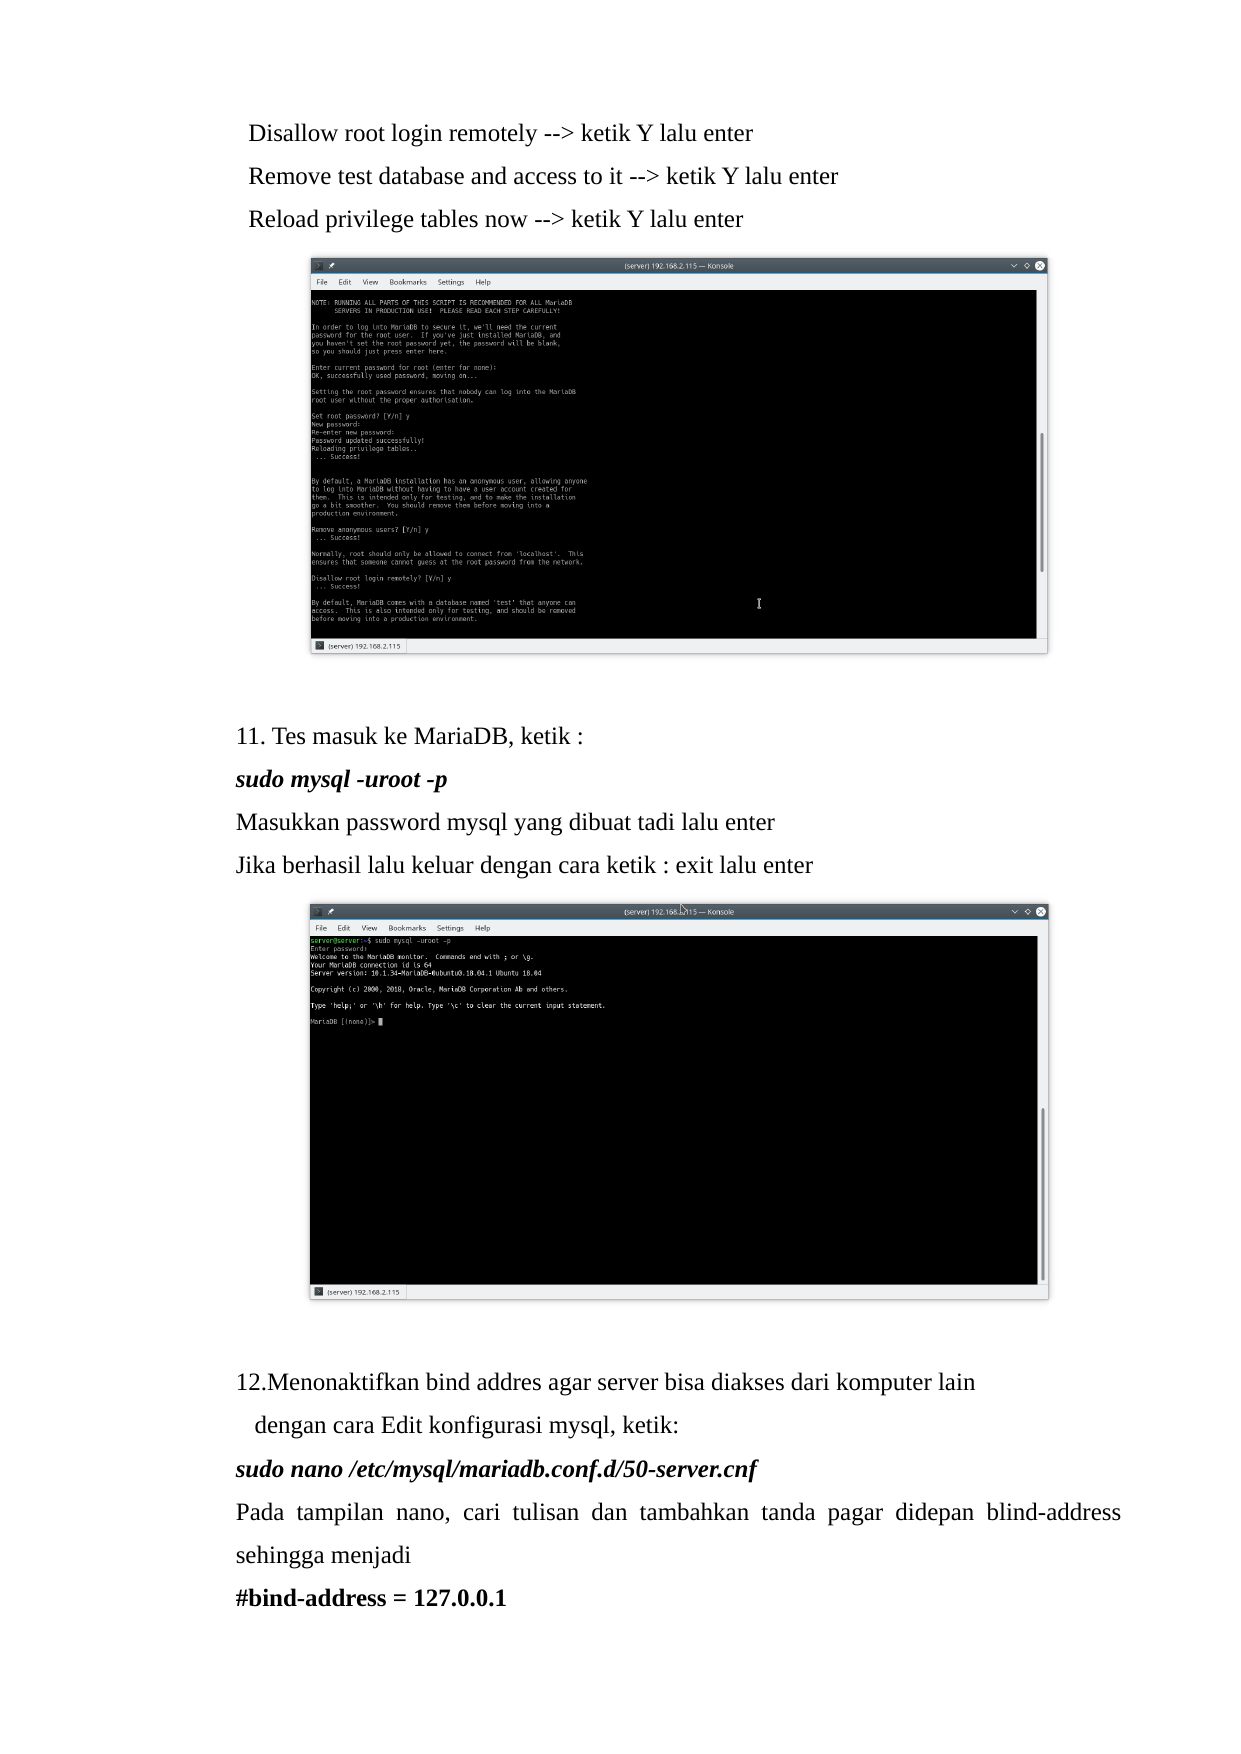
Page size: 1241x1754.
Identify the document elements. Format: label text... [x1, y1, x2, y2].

text #bind-address = 127.0.0.1 [236, 1583, 1122, 1612]
text 11. Tes masuk ke MariaDB, ketik : [236, 721, 1122, 749]
text Reload privilege tables now --> ketik Y lalu enter [236, 204, 1122, 233]
text 12.Menonaktifkan bind addres agar server bisa diakses dari komputer lain [236, 1367, 1122, 1396]
text Pada tampilan nano, cari tulisan dan tambahkan tanda pagar didepan blind-address sehingga menjadi [236, 1497, 1122, 1569]
picture [300, 247, 1058, 664]
text sudo nano /etc/mysql/mariadb.conf.d/50-server.cnf [236, 1454, 1122, 1482]
text Remove test database and access to it --> ketik Y lalu enter [236, 161, 1122, 190]
text dengan cara Edit konfigurasi mysql, ketik: [236, 1411, 1122, 1439]
text Disallow root login remotely --> ketik Y lalu enter [236, 118, 1122, 147]
picture [299, 893, 1059, 1310]
text sudo mysql -uroot -p [236, 764, 1122, 793]
text Jika berhasil lalu keluar dengan cara ketik : exit lalu enter [236, 850, 1122, 879]
text Masukkan password mysql yang dibuat tadi lalu enter [236, 807, 1122, 836]
